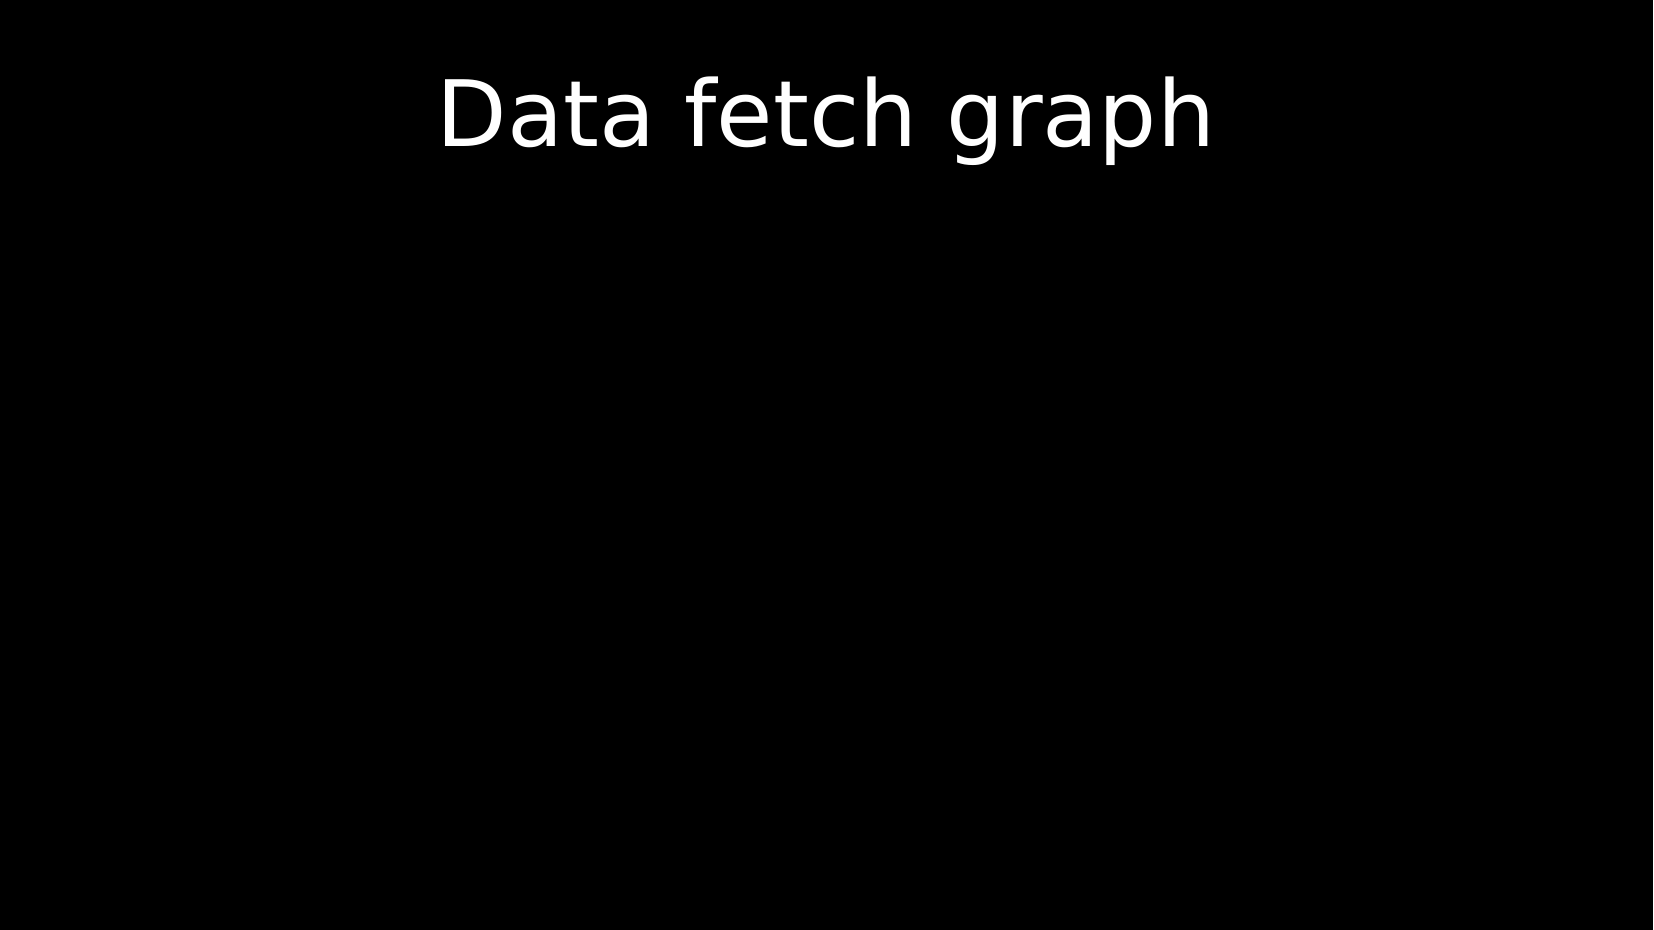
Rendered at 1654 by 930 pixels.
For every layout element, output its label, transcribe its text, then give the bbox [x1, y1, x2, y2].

title Data fetch graph [82, 37, 1571, 193]
